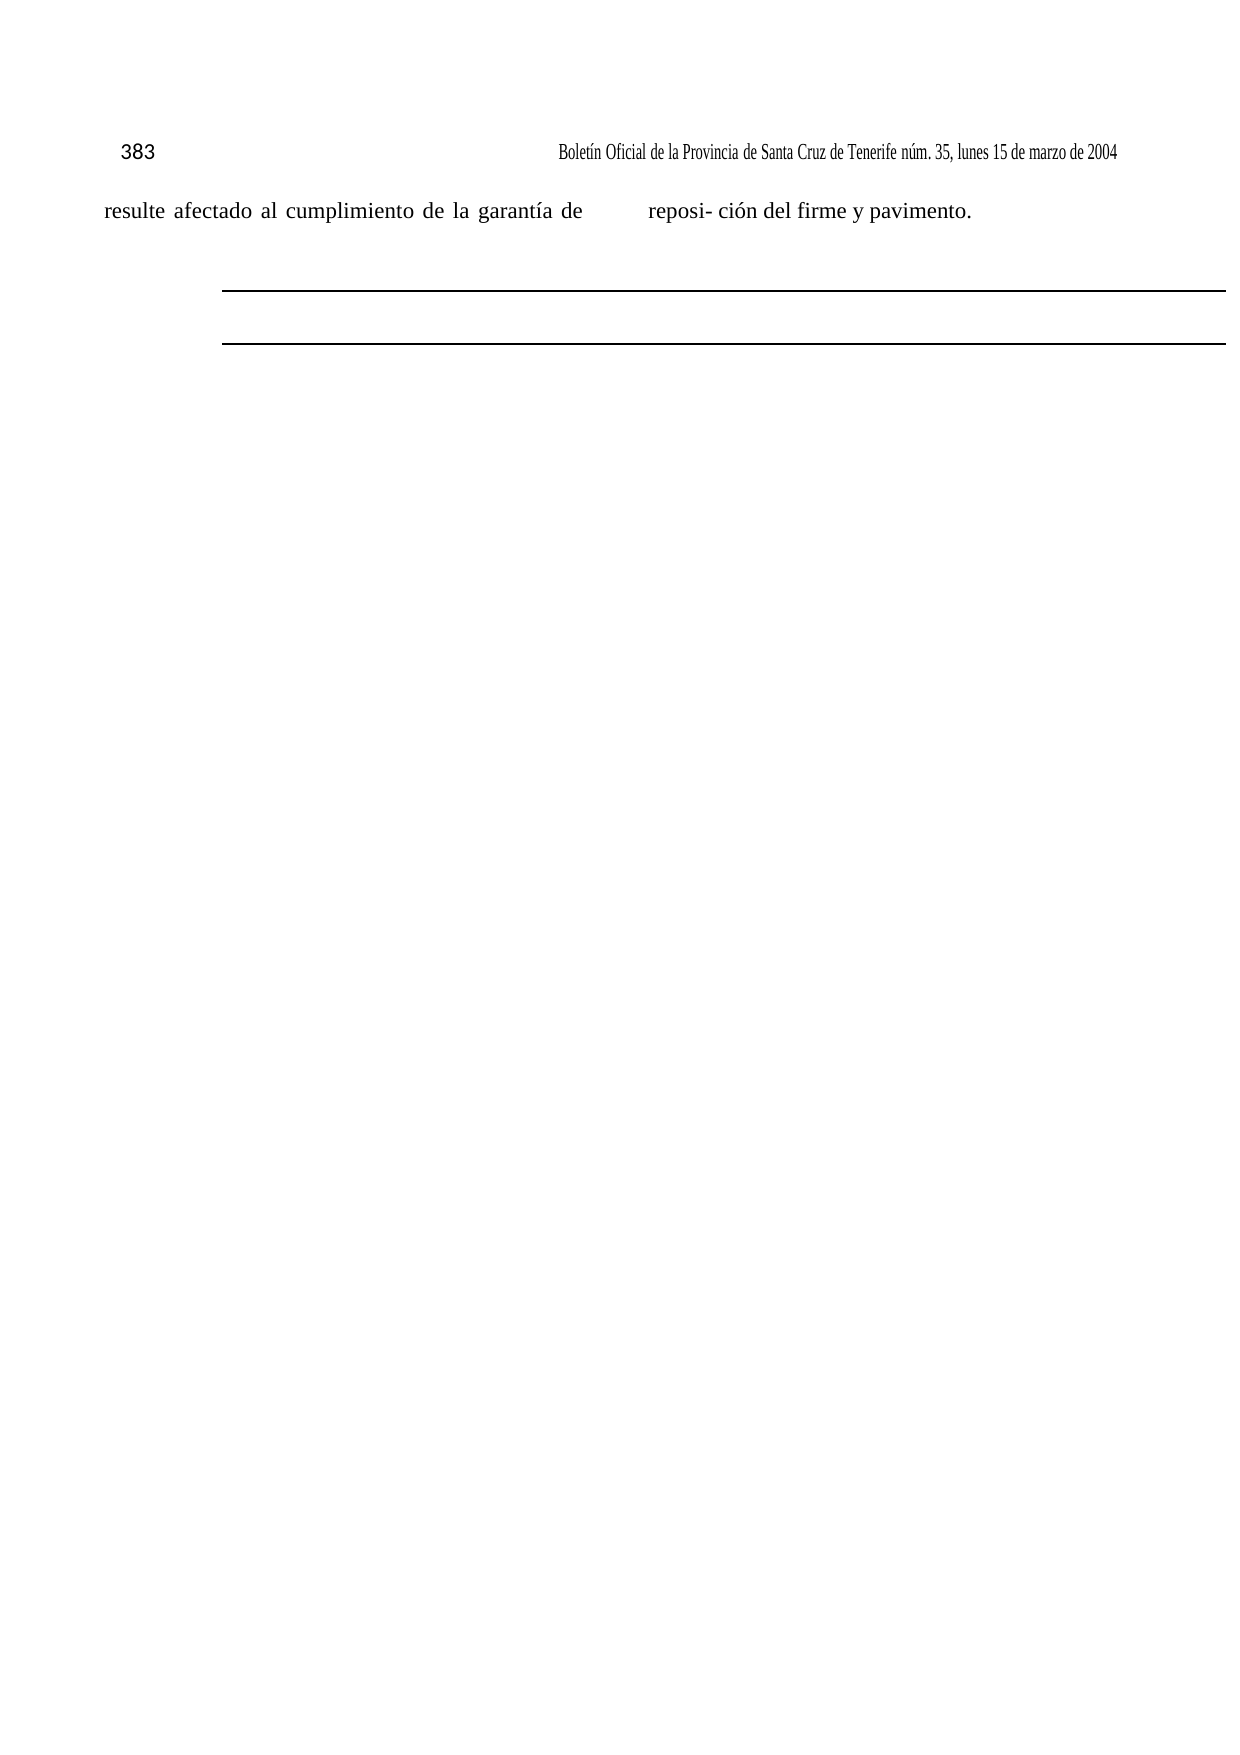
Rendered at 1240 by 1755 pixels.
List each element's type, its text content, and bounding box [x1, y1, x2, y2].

text reposi- ción del firme y pavimento. [648, 200, 1127, 223]
text resulte afectado al cumplimiento de la garantía de [104, 200, 583, 223]
